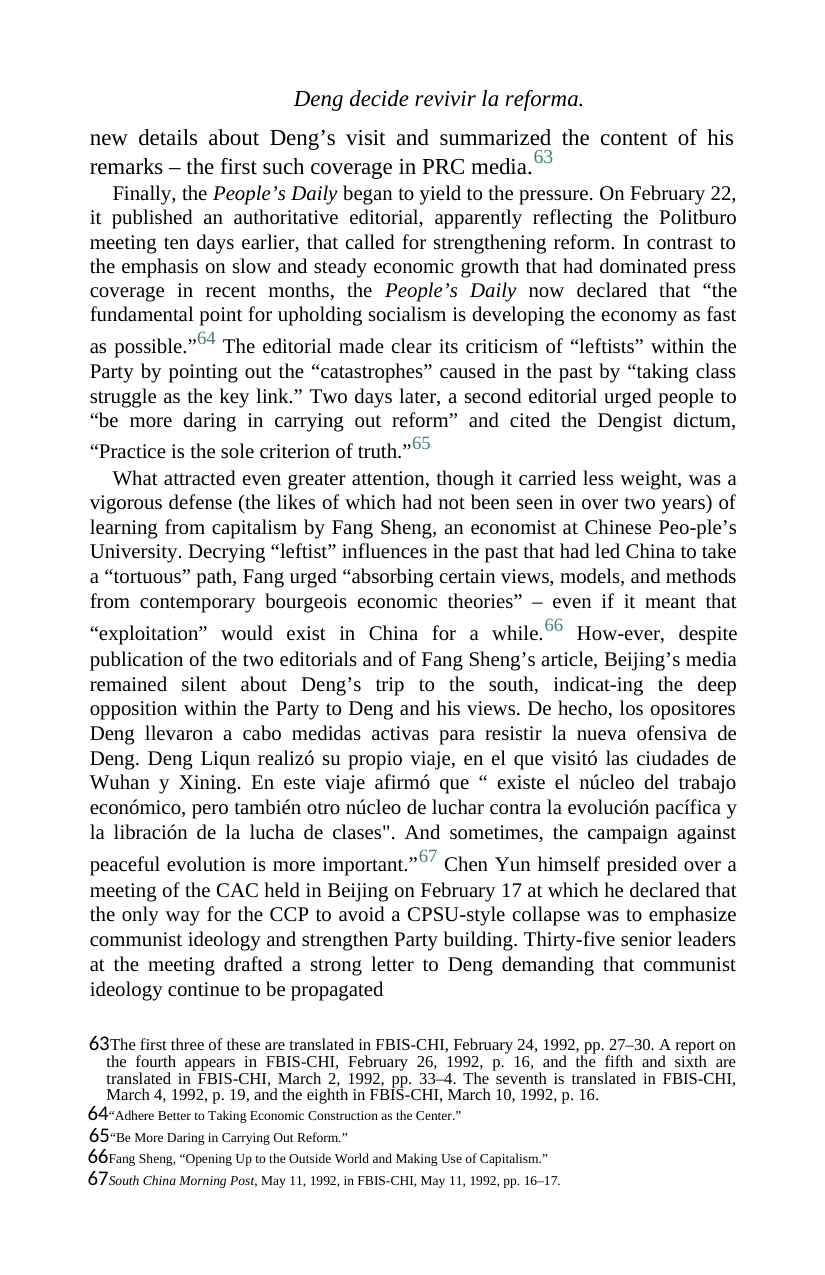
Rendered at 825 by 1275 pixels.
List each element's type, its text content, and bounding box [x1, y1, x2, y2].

table_header [623, 84, 737, 111]
table_header Deng decide revivir la reforma. [294, 84, 623, 111]
list South China Morning Post, May 11, 1992, in FBIS-CHI, May 11, 1992, pp. 16–17. [87, 1170, 737, 1189]
list Fang Sheng, “Opening Up to the Outside World and Making Use of Capitalism.” [87, 1149, 737, 1168]
list “Be More Daring in Carrying Out Reform.” [89, 1127, 737, 1146]
text Finally, the People’s Daily began to yield to the pressure. On February 22, it published an authoritative editorial, apparently reflecting the Politburo meeting ten days earlier, that called for strengthening reform. In contrast to the emphasis on slow and steady economic growth that had dominated press coverage in recent months, the People’s Daily now declared that “the fundamental point for upholding socialism is developing the economy as fast as possible.”64 The editorial made clear its criticism of “leftists” within the Party by pointing out the “catastrophes” caused in the past by “taking class struggle as the key link.” Two days later, a second editorial urged people to “be more daring in carrying out reform” and cited the Dengist dictum, “Practice is the sole criterion of truth.”65 [89, 181, 737, 465]
text new details about Deng’s visit and summarized the content of his remarks – the first such coverage in PRC media.63 [89, 127, 735, 181]
list The first three of these are translated in FBIS-CHI, February 24, 1992, pp. 27–30. A report on the fourth appears in FBIS-CHI, February 26, 1992, p. 16, and the fifth and sixth are translated in FBIS-CHI, March 2, 1992, pp. 33–4. The seventh is translated in FBIS-CHI, March 4, 1992, p. 19, and the eighth in FBIS-CHI, March 10, 1992, p. 16. [88, 1033, 737, 1104]
text What attracted even greater attention, though it carried less weight, was a vigorous defense (the likes of which had not been seen in over two years) of learning from capitalism by Fang Sheng, an economist at Chinese Peo-ple’s University. Decrying “leftist” influences in the past that had led China to take a “tortuous” path, Fang urged “absorbing certain views, models, and methods from contemporary bourgeois economic theories” – even if it meant that “exploitation” would exist in China for a while.66 How-ever, despite publication of the two editorials and of Fang Sheng’s article, Beijing’s media remained silent about Deng’s trip to the south, indicat-ing the deep opposition within the Party to Deng and his views. De hecho, los opositores Deng llevaron a cabo medidas activas para resistir la nueva ofensiva de Deng. Deng Liqun realizó su propio viaje, en el que visitó las ciudades de Wuhan y Xining. En este viaje afirmó que “ existe el núcleo del trabajo económico, pero también otro núcleo de luchar contra la evolución pacífica y la libración de la lucha de clases". And sometimes, the campaign against peaceful evolution is more important.”67 Chen Yun himself presided over a meeting of the CAC held in Beijing on February 17 at which he declared that the only way for the CCP to avoid a CPSU-style collapse was to emphasize communist ideology and strengthen Party building. Thirty-five senior leaders at the meeting drafted a strong letter to Deng demanding that communist ideology continue to be propagated [89, 465, 737, 1001]
list “Adhere Better to Taking Economic Construction as the Center.” [87, 1104, 737, 1125]
